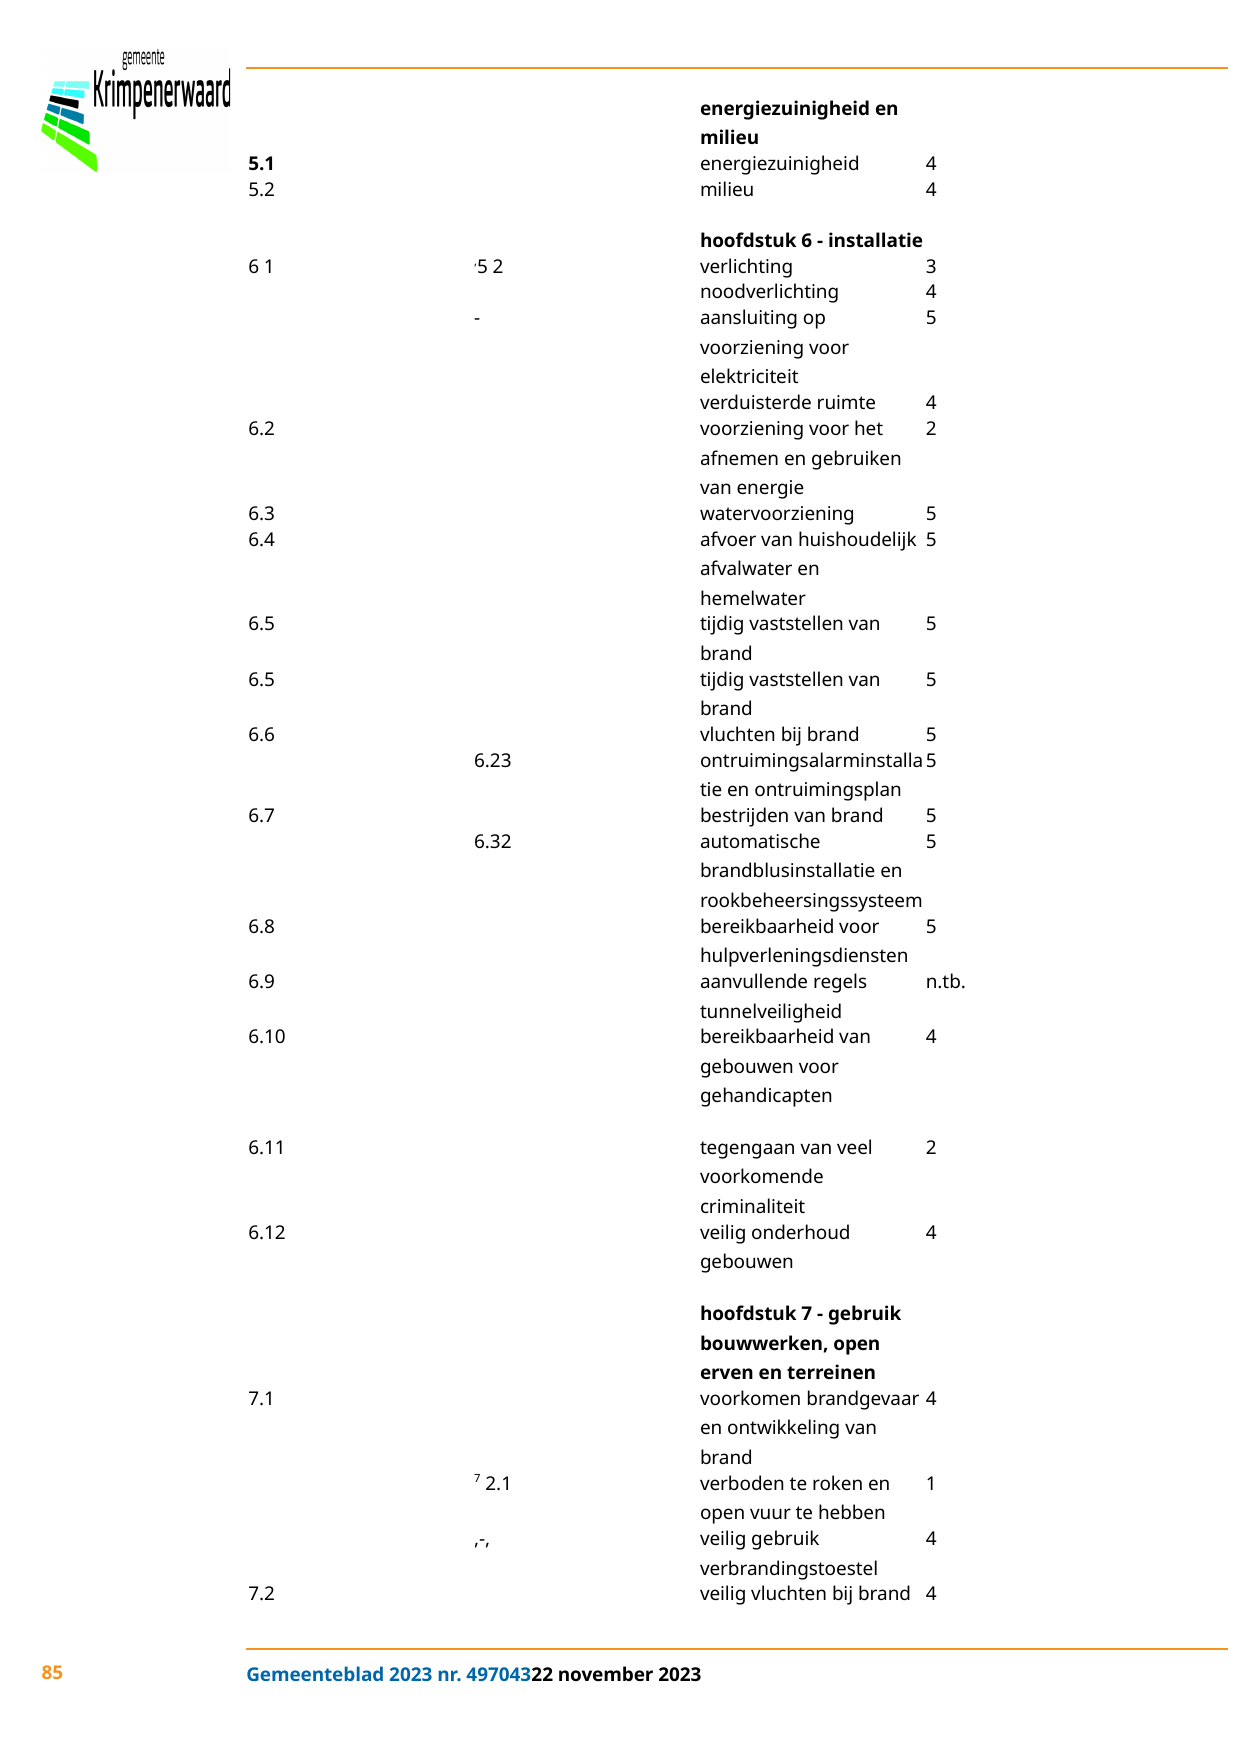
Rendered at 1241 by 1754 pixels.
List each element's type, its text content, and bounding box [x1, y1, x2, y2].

table_cell aansluiting op voorziening voor elektriciteit [700, 305, 926, 389]
table_cell ontruimingsalarminstallatie en ontruimingsplan [700, 747, 926, 802]
table_cell [474, 721, 700, 747]
table_cell [474, 95, 700, 150]
table_cell 4 [926, 279, 1152, 304]
table_cell [248, 747, 474, 802]
table_cell [926, 1274, 1152, 1300]
table_cell energiezuinigheid [700, 150, 926, 176]
table_cell [926, 95, 1152, 150]
table_cell [248, 202, 474, 227]
table_cell 6.9 [248, 968, 474, 1023]
table_cell - [474, 305, 700, 389]
table_cell energiezuinigheid en milieu [700, 95, 926, 150]
table_cell [248, 1525, 474, 1581]
table_cell verlichting [700, 253, 926, 279]
table_cell [926, 227, 1152, 253]
table_cell 5 [926, 828, 1152, 913]
table_cell [474, 500, 700, 526]
table_cell hoofdstuk 6 - installatie [700, 227, 926, 253]
table_cell 5 [926, 913, 1152, 968]
table_cell bereikbaarheid voor hulpverleningsdiensten [700, 913, 926, 968]
table_cell [474, 389, 700, 415]
table_cell [700, 202, 926, 227]
table_cell [474, 666, 700, 721]
table_cell aanvullende regels tunnelveiligheid [700, 968, 926, 1023]
table_cell automatische brandblusinstallatie en rookbeheersingssysteem [700, 828, 926, 913]
table_cell noodverlichting [700, 279, 926, 304]
table_cell 6.32 [474, 828, 700, 913]
table_cell 6.7 [248, 802, 474, 828]
table_cell [248, 828, 474, 913]
table_cell 6.6 [248, 721, 474, 747]
table_cell [474, 1300, 700, 1385]
table_cell 1 [926, 1470, 1152, 1525]
table_cell 2 [926, 1134, 1152, 1219]
table_cell [248, 1300, 474, 1385]
table_cell voorkomen brandgevaar en ontwikkeling van brand [700, 1385, 926, 1470]
table_cell 4 [926, 1219, 1152, 1274]
table_cell [474, 611, 700, 666]
table_cell 6.10 [248, 1024, 474, 1108]
table_cell verboden te roken en open vuur te hebben [700, 1470, 926, 1525]
table_cell 5 [926, 500, 1152, 526]
table_cell 5.2 [248, 176, 474, 202]
table_cell [474, 1385, 700, 1470]
table_cell 6.4 [248, 526, 474, 611]
table_cell [248, 1274, 474, 1300]
table_cell n.tb. [926, 968, 1152, 1023]
table_cell 7.1 [248, 1385, 474, 1470]
table_cell [248, 227, 474, 253]
table_cell [474, 176, 700, 202]
table_cell 5 [926, 747, 1152, 802]
table_cell 5 [926, 802, 1152, 828]
table_cell watervoorziening [700, 500, 926, 526]
table_cell 6.5 [248, 666, 474, 721]
table_cell 7 2.1 [474, 1470, 700, 1525]
table_cell tijdig vaststellen van brand [700, 611, 926, 666]
table_cell [248, 279, 474, 304]
table_cell vluchten bij brand [700, 721, 926, 747]
table_cell 6.8 [248, 913, 474, 968]
table_cell 4 [926, 1581, 1152, 1606]
table_cell 7.2 [248, 1581, 474, 1606]
table_cell 5 [926, 611, 1152, 666]
table_cell [474, 913, 700, 968]
table_cell tegengaan van veel voorkomende criminaliteit [700, 1134, 926, 1219]
table_cell [700, 1274, 926, 1300]
table_cell tijdig vaststellen van brand [700, 666, 926, 721]
table_cell 6.11 [248, 1134, 474, 1219]
table_cell bestrijden van brand [700, 802, 926, 828]
table_cell [248, 95, 474, 150]
table_cell 6.12 [248, 1219, 474, 1274]
table_cell 5.1 [248, 150, 474, 176]
table_cell [474, 202, 700, 227]
table_cell ,-, [474, 1525, 700, 1581]
table_cell [474, 1109, 700, 1134]
table_cell [248, 305, 474, 389]
table_cell [474, 1024, 700, 1108]
table_cell [474, 1581, 700, 1606]
table_cell [474, 968, 700, 1023]
table_cell 4 [926, 389, 1152, 415]
table_cell hoofdstuk 7 - gebruik bouwwerken, open erven en terreinen [700, 1300, 926, 1385]
table_cell veilig gebruik verbrandingstoestel [700, 1525, 926, 1581]
table_cell 4 [926, 1024, 1152, 1108]
table_cell 6.3 [248, 500, 474, 526]
table_cell [474, 1274, 700, 1300]
picture [41, 47, 231, 172]
table_cell 4 [926, 176, 1152, 202]
table_cell [700, 1109, 926, 1134]
table_cell [474, 415, 700, 500]
table_cell 6.23 [474, 747, 700, 802]
table_cell 3 [926, 253, 1152, 279]
table_cell afvoer van huishoudelijk afvalwater en hemelwater [700, 526, 926, 611]
table_cell [474, 1219, 700, 1274]
table_cell [926, 1109, 1152, 1134]
table_cell [248, 1109, 474, 1134]
table_cell 4 [926, 150, 1152, 176]
table_cell 4 [926, 1385, 1152, 1470]
table_cell 6 1 [248, 253, 474, 279]
table_cell verduisterde ruimte [700, 389, 926, 415]
table_cell [474, 150, 700, 176]
table_cell [248, 389, 474, 415]
table_cell 5 [926, 526, 1152, 611]
table_cell voorziening voor het afnemen en gebruiken van energie [700, 415, 926, 500]
table_cell 4 [926, 1525, 1152, 1581]
table_cell 2 [926, 415, 1152, 500]
table_cell 6.2 [248, 415, 474, 500]
table_cell milieu [700, 176, 926, 202]
table_cell 5 [926, 305, 1152, 389]
table_cell [474, 227, 700, 253]
table_cell veilig vluchten bij brand [700, 1581, 926, 1606]
table_cell 6.5 [248, 611, 474, 666]
table_cell [926, 202, 1152, 227]
table_cell veilig onderhoud gebouwen [700, 1219, 926, 1274]
table_cell [474, 802, 700, 828]
table_cell bereikbaarheid van gebouwen voor gehandicapten [700, 1024, 926, 1108]
table_cell 5 [926, 666, 1152, 721]
table_cell [926, 1300, 1152, 1385]
table_cell [474, 1134, 700, 1219]
table_cell ,5 2 [474, 253, 700, 279]
table_cell [248, 1470, 474, 1525]
table_cell [474, 526, 700, 611]
table_cell [474, 279, 700, 304]
table_cell 5 [926, 721, 1152, 747]
